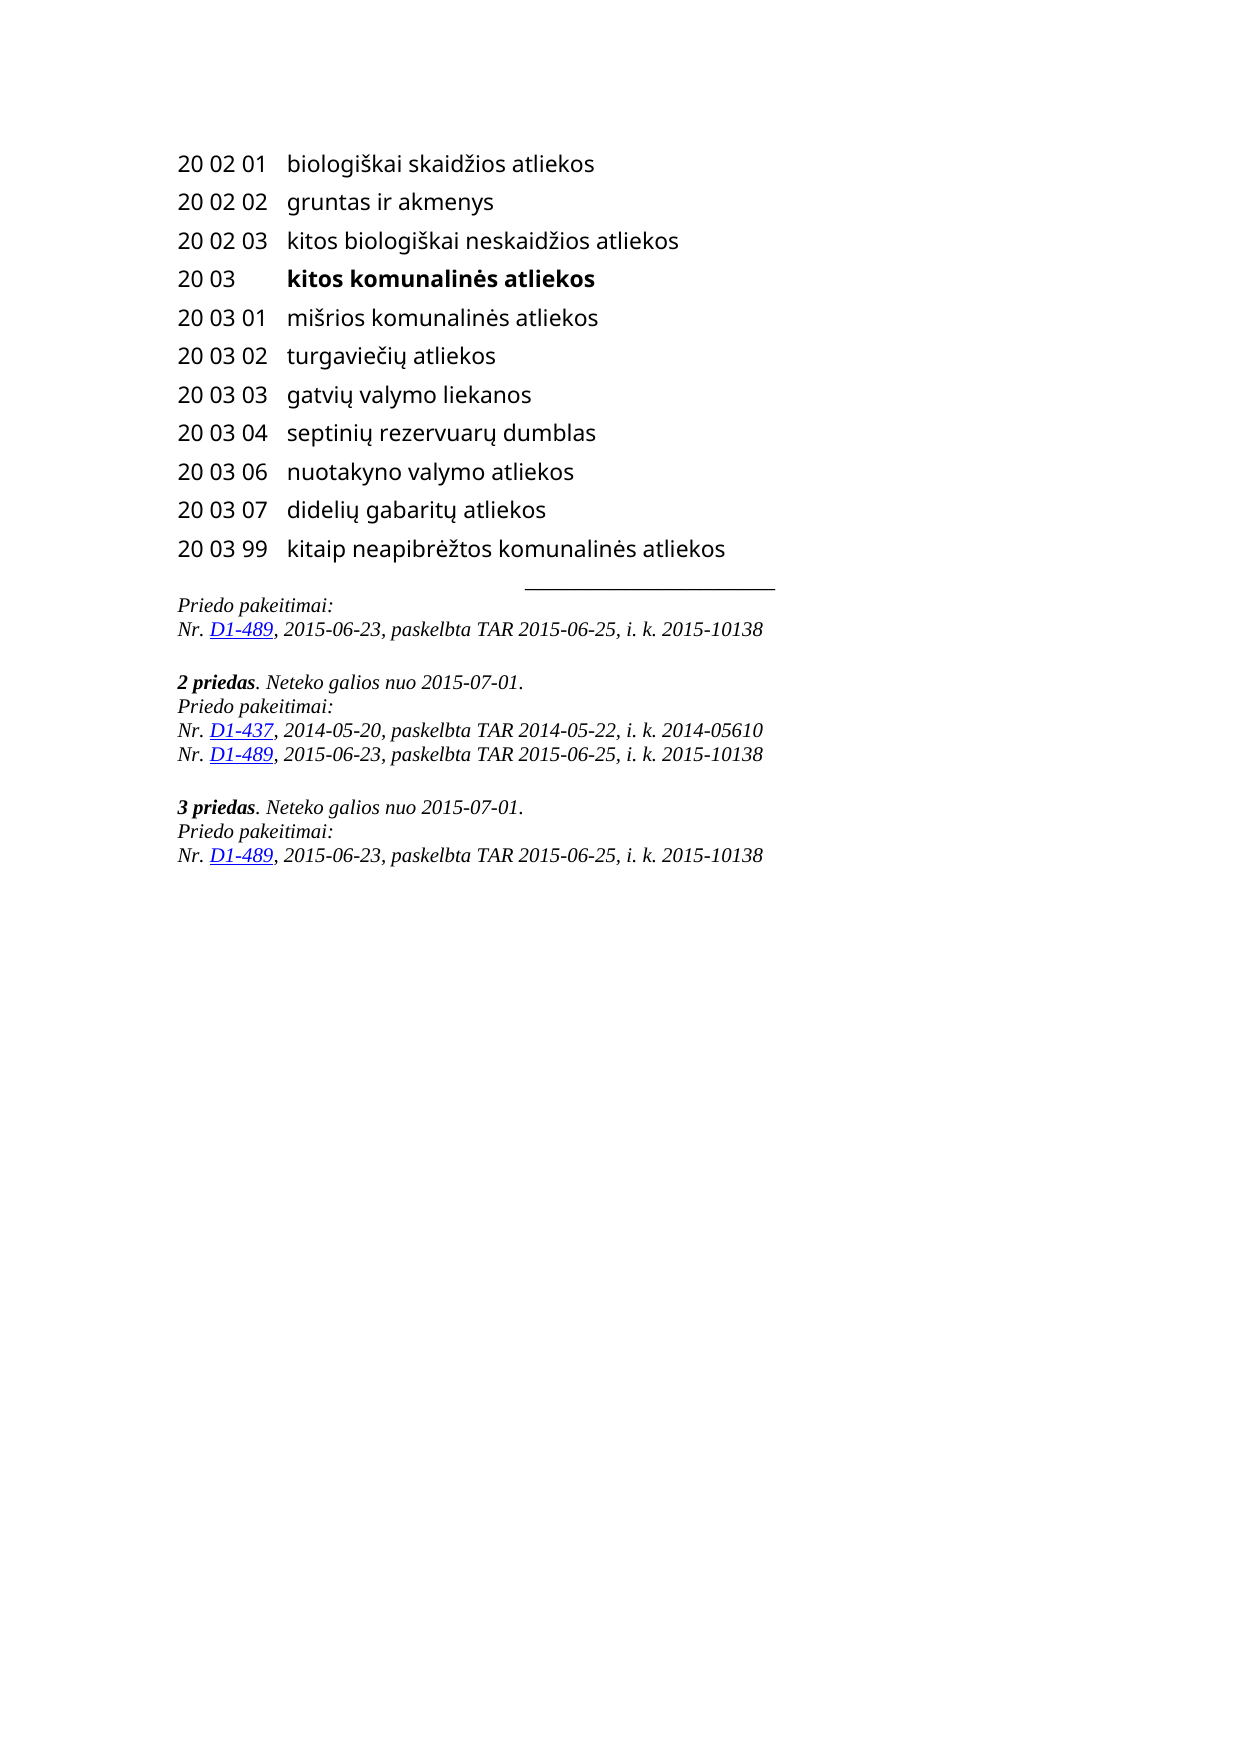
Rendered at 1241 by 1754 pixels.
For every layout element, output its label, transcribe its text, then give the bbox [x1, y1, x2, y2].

text Priedo pakeitimai: [177, 819, 1122, 843]
text Priedo pakeitimai: [177, 694, 1122, 718]
table_cell gruntas ir akmenys [287, 179, 1122, 217]
table_cell nuotakyno valymo atliekos [287, 449, 1122, 487]
table_cell turgaviečių atliekos [287, 333, 1122, 372]
table_cell didelių gabaritų atliekos [287, 487, 1122, 526]
table_cell 20 03 [177, 256, 287, 294]
text 3 priedas. Neteko galios nuo 2015-07-01. [177, 795, 1122, 819]
table_cell 20 02 02 [177, 179, 287, 217]
table_cell 20 03 07 [177, 487, 287, 526]
table_cell 20 03 06 [177, 449, 287, 487]
text Priedo pakeitimai: [177, 593, 1122, 617]
table_cell 20 02 01 [177, 148, 287, 179]
text Nr. D1-489, 2015-06-23, paskelbta TAR 2015-06-25, i. k. 2015-10138 [177, 617, 1122, 641]
table_cell kitaip neapibrėžtos komunalinės atliekos [287, 526, 1122, 564]
table_cell kitos komunalinės atliekos [287, 256, 1122, 294]
table_cell 20 03 99 [177, 526, 287, 564]
table_cell biologiškai skaidžios atliekos [287, 148, 1122, 179]
text 2 priedas. Neteko galios nuo 2015-07-01. [177, 670, 1122, 694]
table_cell 20 02 03 [177, 218, 287, 256]
table_cell kitos biologiškai neskaidžios atliekos [287, 218, 1122, 256]
text Nr. D1-489, 2015-06-23, paskelbta TAR 2015-06-25, i. k. 2015-10138 [177, 742, 1122, 766]
table_cell 20 03 03 [177, 372, 287, 410]
table_cell gatvių valymo liekanos [287, 372, 1122, 410]
table_cell 20 03 01 [177, 295, 287, 333]
table_cell 20 03 04 [177, 410, 287, 449]
text Nr. D1-489, 2015-06-23, paskelbta TAR 2015-06-25, i. k. 2015-10138 [177, 843, 1122, 867]
table_cell 20 03 02 [177, 333, 287, 372]
text Nr. D1-437, 2014-05-20, paskelbta TAR 2014-05-22, i. k. 2014-05610 [177, 718, 1122, 742]
table_cell mišrios komunalinės atliekos [287, 295, 1122, 333]
table_cell septinių rezervuarų dumblas [287, 410, 1122, 449]
text ____________________ [177, 564, 1122, 593]
